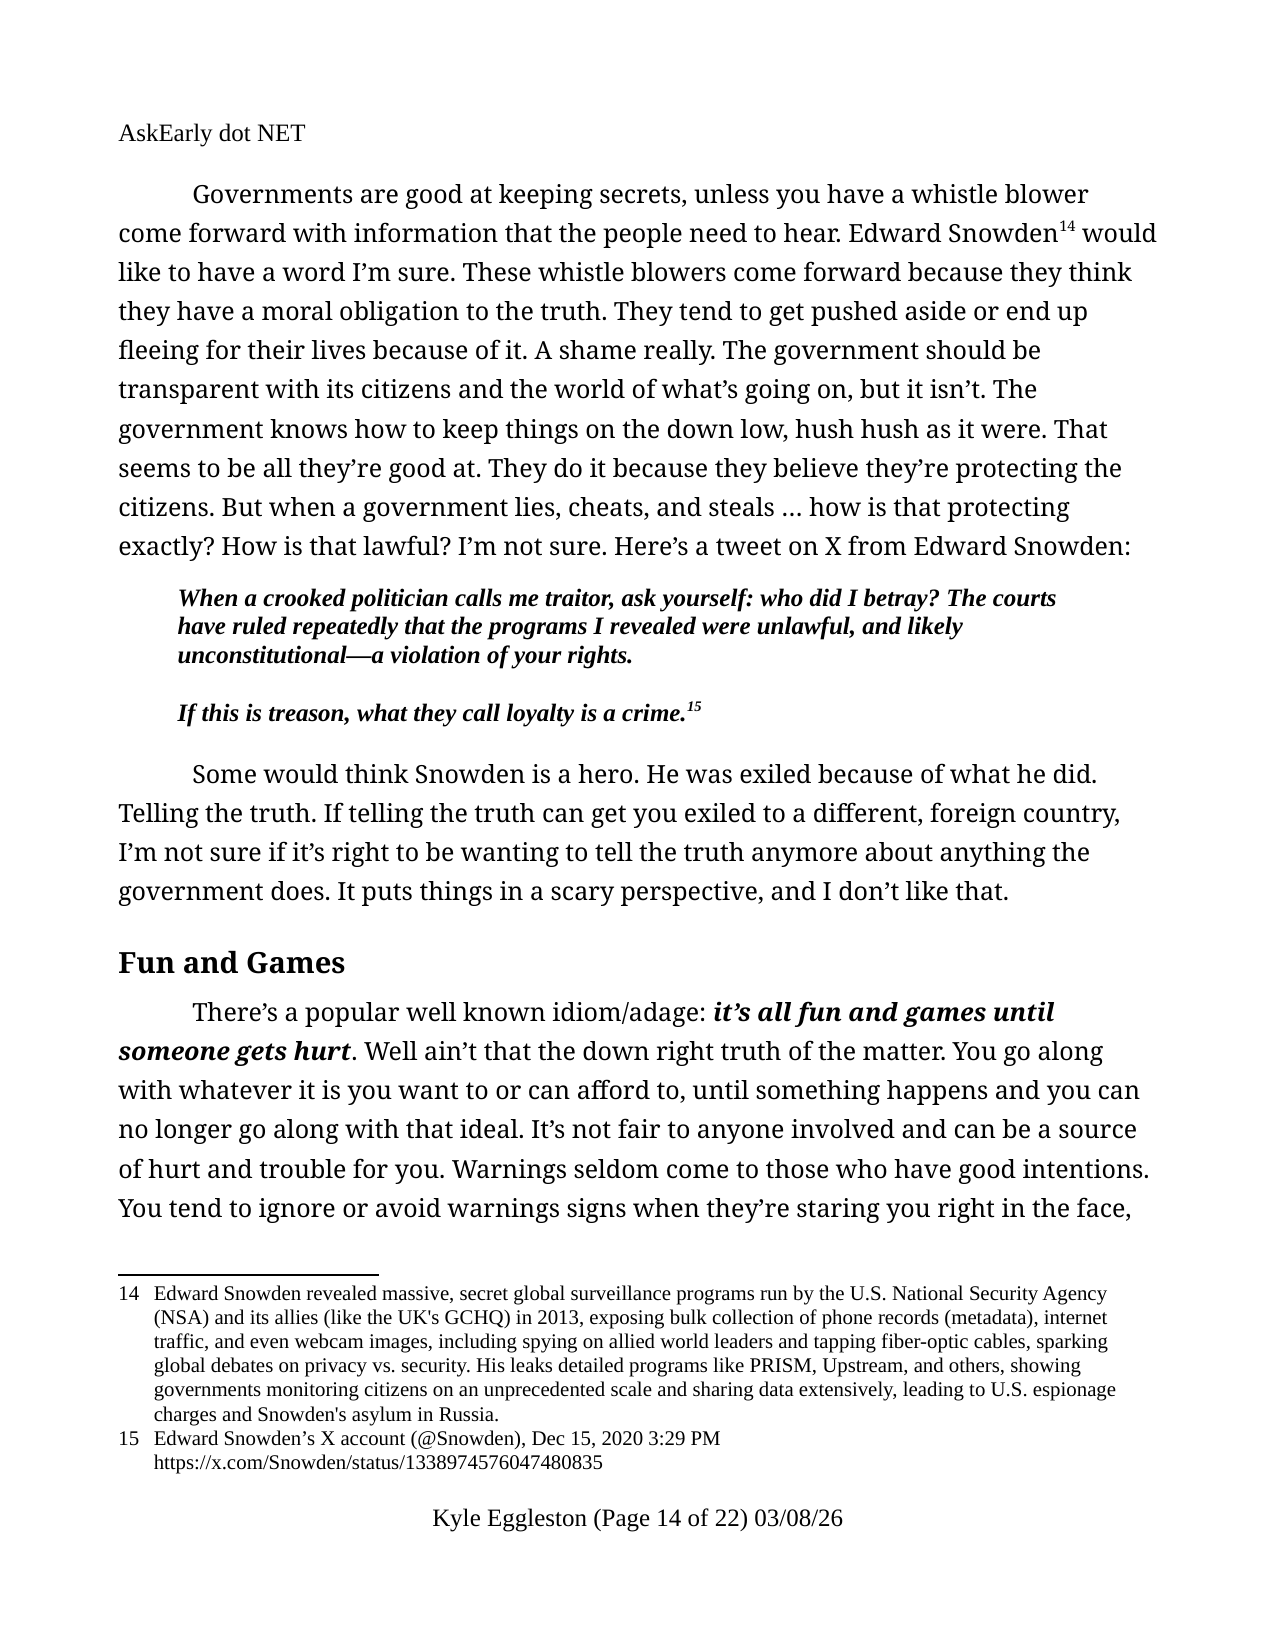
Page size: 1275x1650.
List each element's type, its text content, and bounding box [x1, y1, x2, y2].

text When a crooked politician calls me traitor, ask yourself: who did I betray? The courts have ruled repeatedly that the programs I revealed were unlawful, and likely unconstitutional—a violation of your rights. [177, 583, 1098, 669]
text There’s a popular well known idiom/adage: it’s all fun and games until someone gets hurt. Well ain’t that the down right truth of the matter. You go along with whatever it is you want to or can afford to, until something happens and you can no longer go along with that ideal. It’s not fair to anyone involved and can be a source of hurt and trouble for you. Warnings seldom come to those who have good intentions. You tend to ignore or avoid warnings signs when they’re staring you right in the face, [118, 994, 1157, 1224]
text Edward Snowden revealed massive, secret global surveillance programs run by the U.S. National Security Agency (NSA) and its allies (like the UK's GCHQ) in 2013, exposing bulk collection of phone records (metadata), internet traffic, and even webcam images, including spying on allied world leaders and tapping fiber-optic cables, sparking global debates on privacy vs. security. His leaks detailed programs like PRISM, Upstream, and others, showing governments monitoring citizens on an unprecedented scale and sharing data extensively, leading to U.S. espionage charges and Snowden's asylum in Russia. [118, 1281, 1157, 1426]
text Some would think Snowden is a hero. He was exiled because of what he did. Telling the truth. If telling the truth can get you exiled to a different, foreign country, I’m not sure if it’s right to be wanting to tell the truth anymore about anything the government does. It puts things in a scary perspective, and I don’t like that. [118, 757, 1157, 908]
subtitle Fun and Games [118, 942, 1157, 982]
text Governments are good at keeping secrets, unless you have a whistle blower come forward with information that the people need to hear. Edward Snowden would like to have a word I’m sure. These whistle blowers come forward because they think they have a moral obligation to the truth. They tend to get pushed aside or end up fleeing for their lives because of it. A shame really. The government should be transparent with its citizens and the world of what’s going on, but it isn’t. The government knows how to keep things on the down low, hush hush as it were. That seems to be all they’re good at. They do it because they believe they’re protecting the citizens. But when a government lies, cheats, and steals … how is that protecting exactly? How is that lawful? I’m not sure. Here’s a tweet on X from Edward Snowden: [118, 176, 1157, 563]
text If this is treason, what they call loyalty is a crime. [177, 698, 1098, 727]
text Edward Snowden’s X account (@Snowden), Dec 15, 2020 3:29 PM https://x.com/Snowden/status/1338974576047480835 [118, 1426, 1157, 1474]
